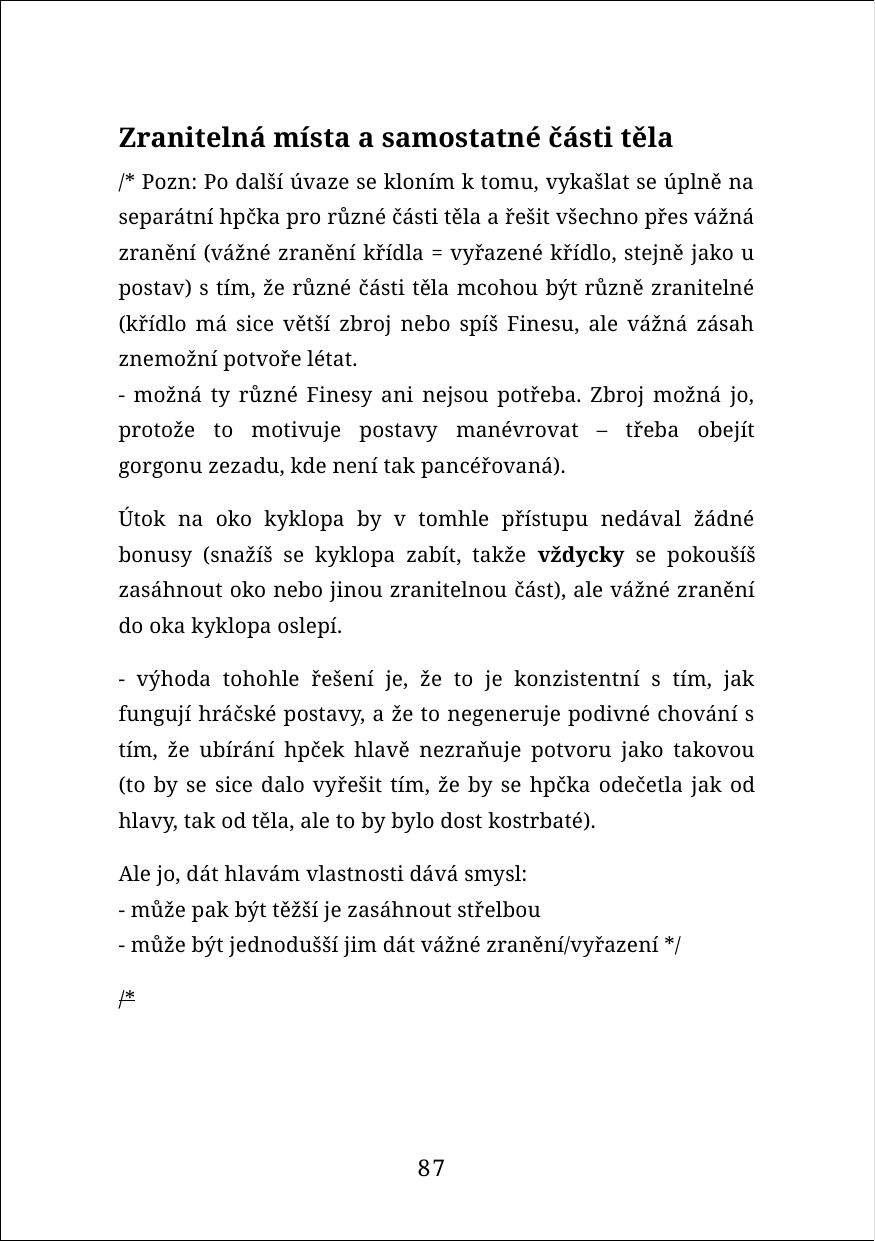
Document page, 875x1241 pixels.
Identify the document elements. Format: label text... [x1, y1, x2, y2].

subtitle Zranitelná místa a samostatné části těla [118, 118, 756, 155]
text Ale jo, dát hlavám vlastnosti dává smysl: - může pak být těžší je zasáhnout střelbou - může být jednodušší jim dát vážné zranění/vyřazení */ [118, 859, 756, 959]
text /* Pozn: Po další úvaze se kloním k tomu, vykašlat se úplně na separátní hpčka pro různé části těla a řešit všechno přes vážná zranění (vážné zranění křídla = vyřazené křídlo, stejně jako u postav) s tím, že různé části těla mcohou být různě zranitelné (křídlo má sice větší zbroj nebo spíš Finesu, ale vážná zásah znemožní potvoře létat. - možná ty různé Finesy ani nejsou potřeba. Zbroj možná jo, protože to motivuje postavy manévrovat – třeba obejít gorgonu zezadu, kde není tak pancéřovaná). [118, 167, 756, 479]
text Útok na oko kyklopa by v tomhle přístupu nedával žádné bonusy (snažíš se kyklopa zabít, takže vždycky se pokoušíš zasáhnout oko nebo jinou zranitelnou část), ale vážné zranění do oka kyklopa oslepí. [118, 504, 756, 639]
text /* [118, 984, 756, 1012]
text - výhoda tohohle řešení je, že to je konzistentní s tím, jak fungují hráčské postavy, a že to negeneruje podivné chování s tím, že ubírání hpček hlavě nezraňuje potvoru jako takovou (to by se sice dalo vyřešit tím, že by se hpčka odečetla jak od hlavy, tak od těla, ale to by bylo dost kostrbaté). [118, 664, 756, 834]
